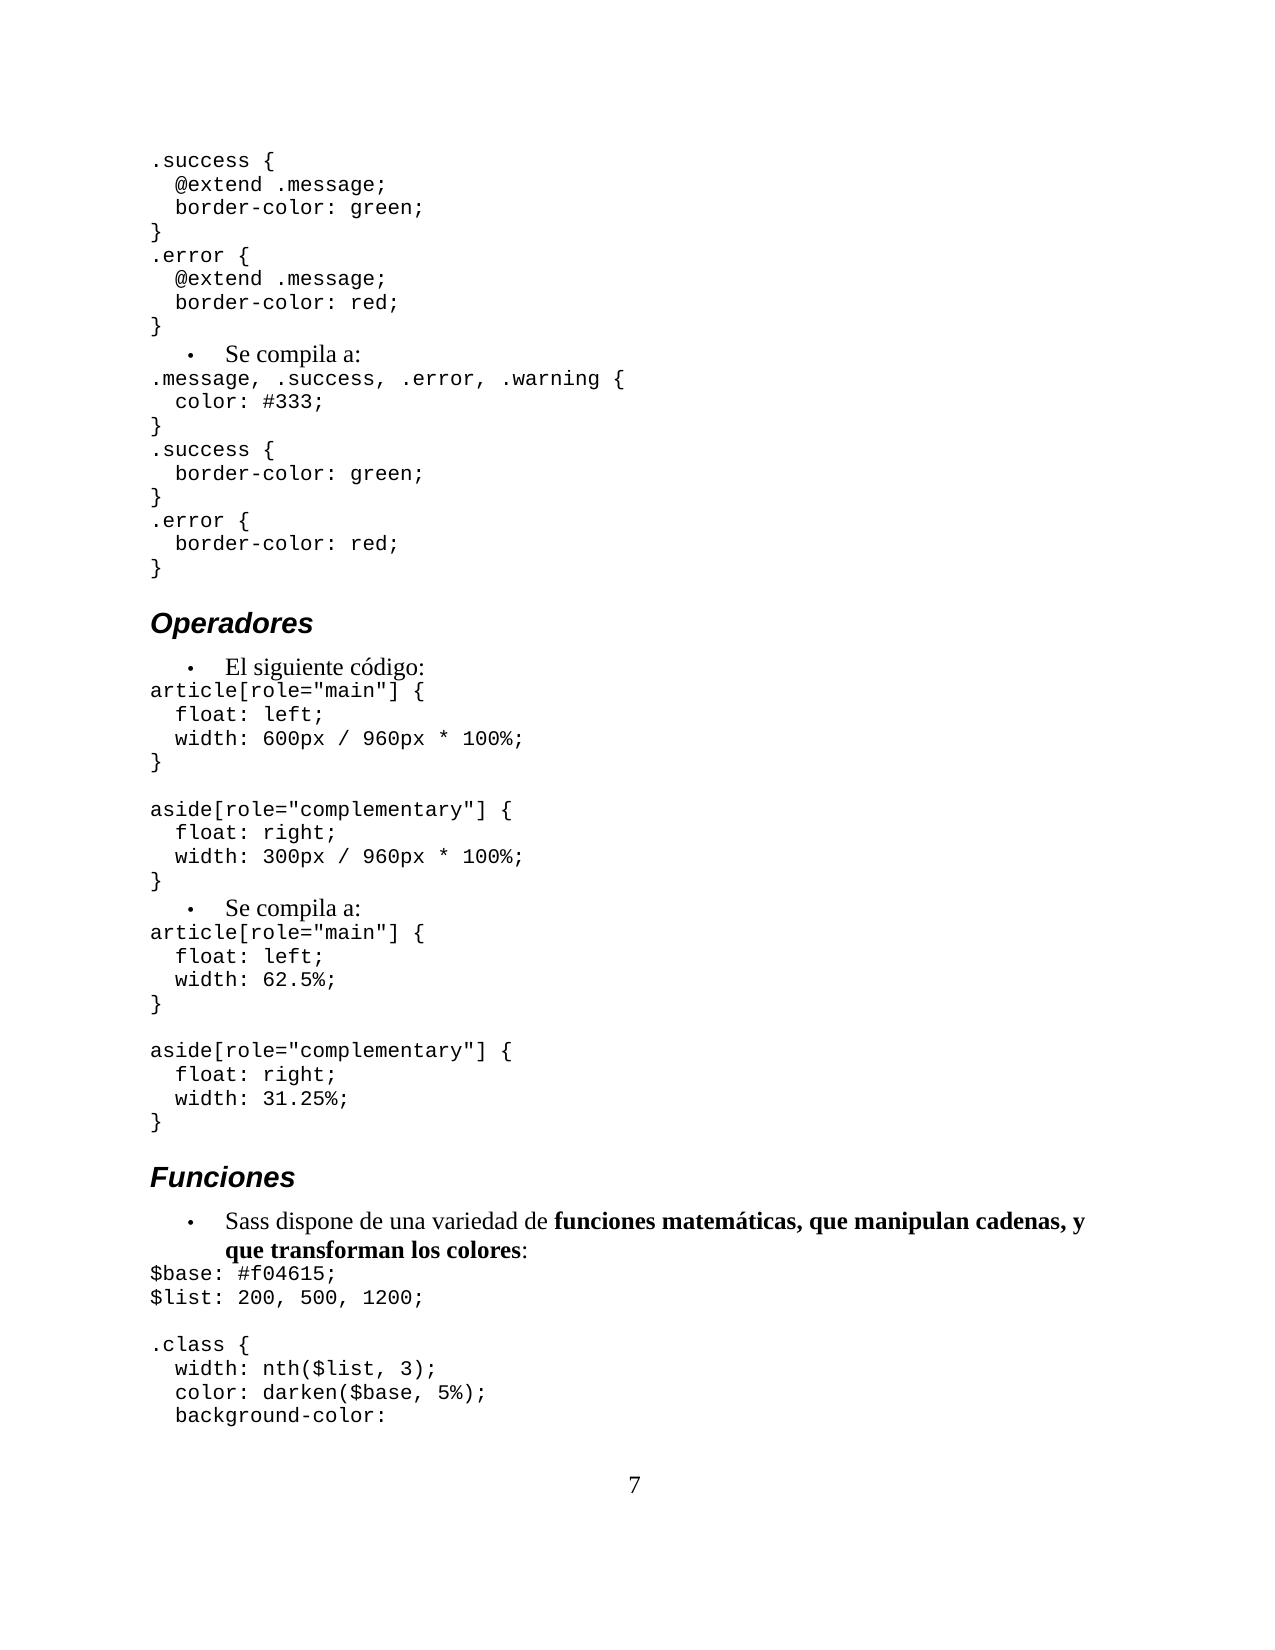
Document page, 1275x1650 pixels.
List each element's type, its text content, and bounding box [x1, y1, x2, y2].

text .error { [150, 510, 1125, 533]
text background-color: [150, 1405, 1125, 1429]
text float: left; [150, 704, 1125, 728]
text width: 62.5%; [150, 969, 1125, 993]
text } [150, 486, 1125, 510]
text article[role="main"] { [150, 681, 1125, 704]
text } [150, 751, 1125, 775]
text aside[role="complementary"] { [150, 1040, 1125, 1064]
text @extend .message; [150, 174, 1125, 197]
text float: right; [150, 822, 1125, 846]
text width: 31.25%; [150, 1088, 1125, 1111]
subtitle Funciones [150, 1160, 1125, 1193]
text float: left; [150, 946, 1125, 969]
text } [150, 415, 1125, 439]
text } [150, 1111, 1125, 1135]
text .error { [150, 244, 1125, 268]
list Sass dispone de una variedad de funciones matemáticas, que manipulan cadenas, y que transforman los colores: [187, 1206, 1125, 1263]
text } [150, 557, 1125, 581]
text .class { [150, 1334, 1125, 1358]
text } [150, 993, 1125, 1017]
list Se compila a: [187, 893, 1125, 922]
text width: 300px / 960px * 100%; [150, 846, 1125, 870]
text border-color: green; [150, 462, 1125, 486]
text float: right; [150, 1064, 1125, 1088]
text border-color: green; [150, 197, 1125, 221]
text .success { [150, 150, 1125, 174]
text $base: #f04615; [150, 1263, 1125, 1287]
text color: darken($base, 5%); [150, 1382, 1125, 1405]
list Se compila a: [187, 339, 1125, 368]
subtitle Operadores [150, 606, 1125, 639]
text } [150, 870, 1125, 893]
text border-color: red; [150, 533, 1125, 557]
text border-color: red; [150, 292, 1125, 316]
text article[role="main"] { [150, 922, 1125, 946]
text color: #333; [150, 392, 1125, 415]
text .success { [150, 439, 1125, 462]
text width: nth($list, 3); [150, 1358, 1125, 1382]
text width: 600px / 960px * 100%; [150, 728, 1125, 751]
text aside[role="complementary"] { [150, 799, 1125, 822]
text } [150, 316, 1125, 339]
text @extend .message; [150, 268, 1125, 292]
text } [150, 221, 1125, 244]
text $list: 200, 500, 1200; [150, 1287, 1125, 1311]
list El siguiente código: [187, 652, 1125, 681]
text .message, .success, .error, .warning { [150, 368, 1125, 392]
